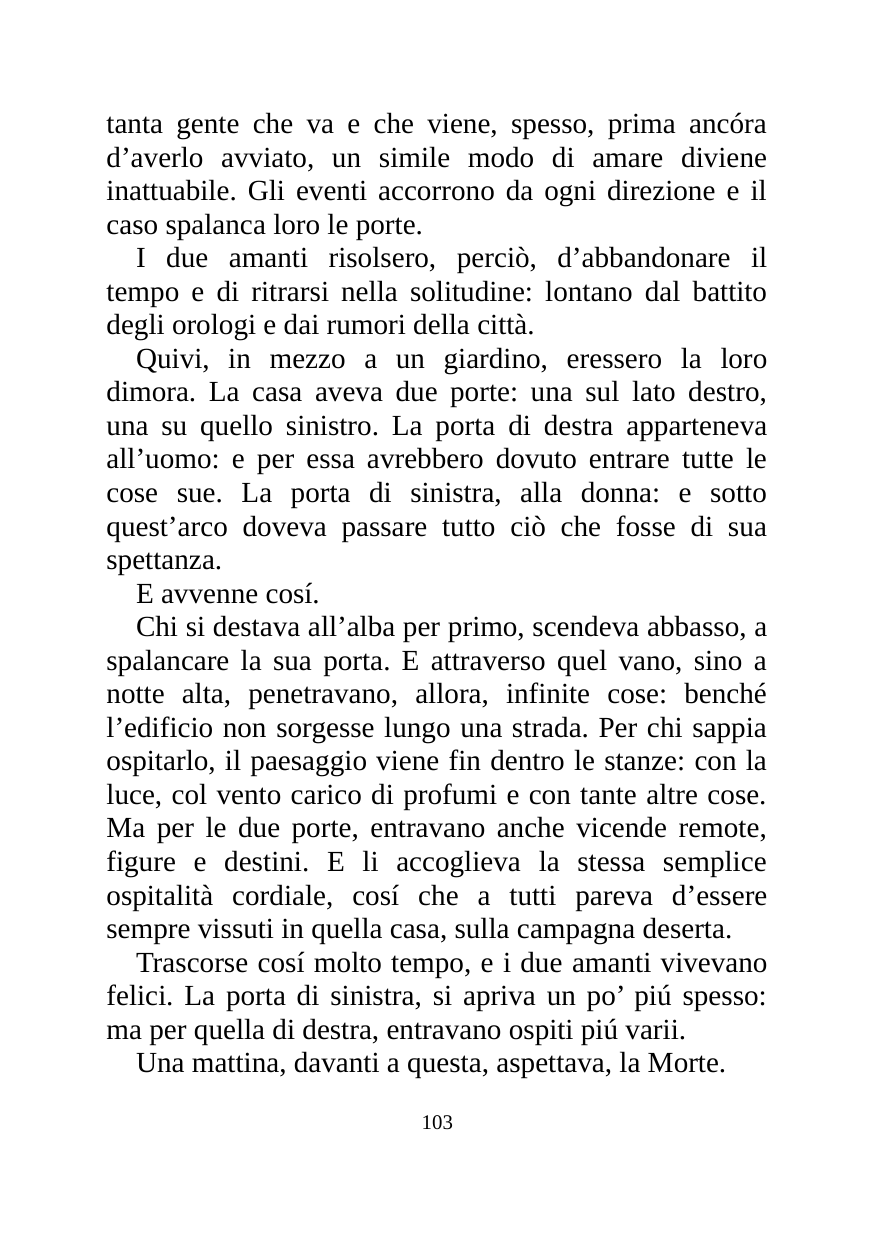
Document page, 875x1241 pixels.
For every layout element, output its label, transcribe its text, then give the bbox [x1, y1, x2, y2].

text I due amanti risolsero, perciò, d’abbandonare il tempo e di ritrarsi nella solitudine: lontano dal battito degli orologi e dai rumori della città. [106, 240, 768, 341]
text E avvenne cosí. [106, 576, 768, 609]
text Trascorse cosí molto tempo, e i due amanti vivevano felici. La porta di sinistra, si apriva un po’ piú spesso: ma per quella di destra, entravano ospiti piú varii. [106, 945, 768, 1045]
text tanta gente che va e che viene, spesso, prima ancóra d’averlo avviato, un simile modo di amare diviene inattuabile. Gli eventi accorrono da ogni direzione e il caso spalanca loro le porte. [106, 106, 768, 240]
text Quivi, in mezzo a un giardino, eressero la loro dimora. La casa aveva due porte: una sul lato destro, una su quello sinistro. La porta di destra apparteneva all’uomo: e per essa avrebbero dovuto entrare tutte le cose sue. La porta di sinistra, alla donna: e sotto quest’arco doveva passare tutto ciò che fosse di sua spettanza. [106, 341, 768, 576]
text Una mattina, davanti a questa, aspettava, la Morte. [106, 1045, 768, 1079]
text Chi si destava all’alba per primo, scendeva abbasso, a spalancare la sua porta. E attraverso quel vano, sino a notte alta, penetravano, allora, infinite cose: benché l’edificio non sorgesse lungo una strada. Per chi sappia ospitarlo, il paesaggio viene fin dentro le stanze: con la luce, col vento carico di profumi e con tante altre cose. Ma per le due porte, entravano anche vicende remote, figure e destini. E li accoglieva la stessa semplice ospitalità cordiale, cosí che a tutti pareva d’essere sempre vissuti in quella casa, sulla campagna deserta. [106, 609, 768, 945]
